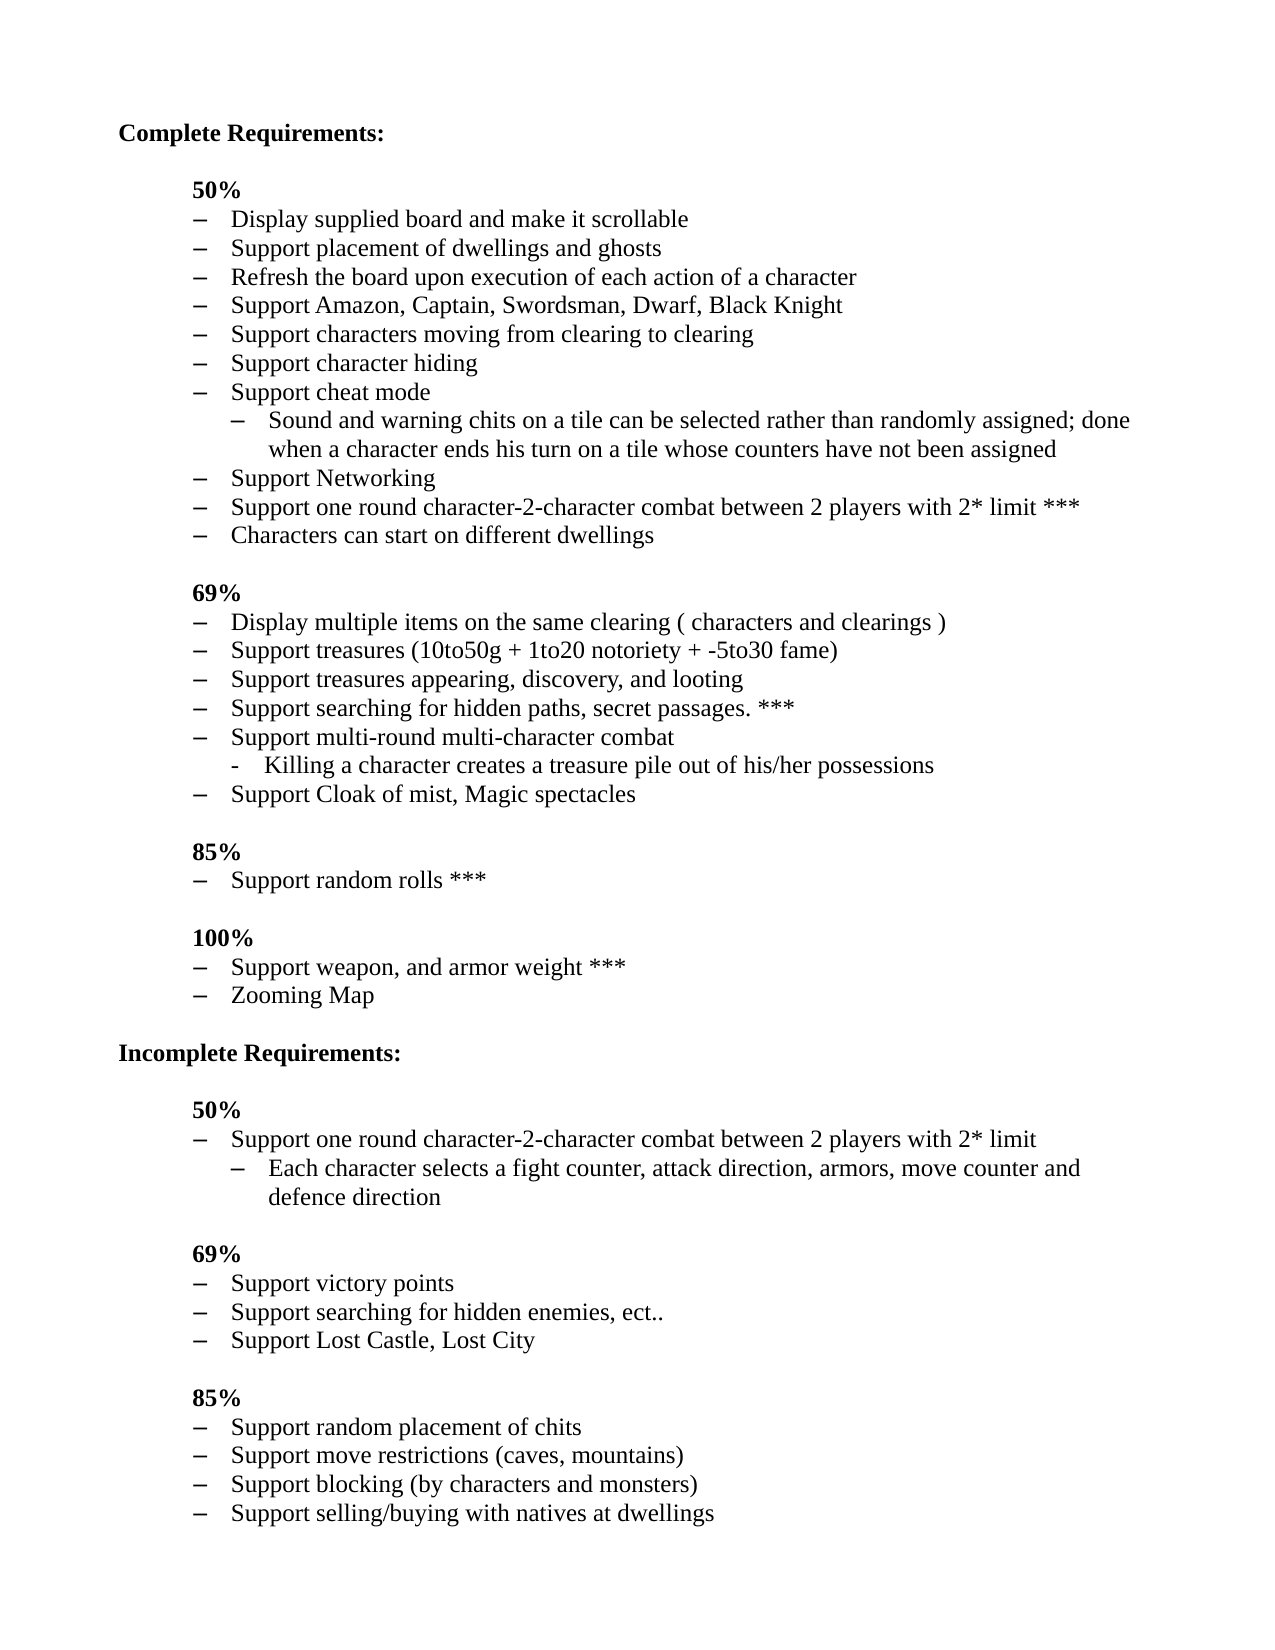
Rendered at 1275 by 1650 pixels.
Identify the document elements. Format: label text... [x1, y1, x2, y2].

list Display multiple items on the same clearing ( characters and clearings ) [193, 607, 1157, 636]
list Support placement of dwellings and ghosts [193, 233, 1157, 262]
list Support move restrictions (caves, mountains) [193, 1441, 1157, 1469]
list Support one round character-2-character combat between 2 players with 2* limit *** [193, 492, 1157, 521]
list Refresh the board upon execution of each action of a character [193, 262, 1157, 291]
list Support one round character-2-character combat between 2 players with 2* limit [193, 1124, 1157, 1153]
text 69% [118, 578, 1157, 607]
list Support random placement of chits [193, 1412, 1157, 1441]
list Support searching for hidden enemies, ect.. [193, 1297, 1157, 1326]
text 50% [118, 176, 1157, 204]
list Characters can start on different dwellings [193, 521, 1157, 549]
list Support character hiding [193, 348, 1157, 377]
list Zooming Map [193, 981, 1157, 1009]
list Support searching for hidden paths, secret passages. *** [193, 693, 1157, 722]
list - Killing a character creates a treasure pile out of his/her possessions [193, 751, 1157, 779]
list Support blocking (by characters and monsters) [193, 1469, 1157, 1498]
list Support Amazon, Captain, Swordsman, Dwarf, Black Knight [193, 291, 1157, 319]
list Support Networking [193, 463, 1157, 492]
list Support Cloak of mist, Magic spectacles [193, 779, 1157, 808]
list Display supplied board and make it scrollable [193, 204, 1157, 233]
list Support treasures (10to50g + 1to20 notoriety + -5to30 fame) [193, 636, 1157, 664]
text 69% [118, 1239, 1157, 1268]
text Incomplete Requirements: [118, 1038, 1157, 1067]
text 100% [118, 923, 1157, 952]
list Support characters moving from clearing to clearing [193, 319, 1157, 348]
list Support multi-round multi-character combat [193, 722, 1157, 751]
list Support selling/buying with natives at dwellings [193, 1498, 1157, 1527]
list Support cheat mode [193, 377, 1157, 406]
list Support treasures appearing, discovery, and looting [193, 664, 1157, 693]
list Support random rolls *** [193, 866, 1157, 894]
list Support victory points [193, 1268, 1157, 1297]
list Each character selects a fight counter, attack direction, armors, move counter and defence direction [231, 1153, 1157, 1211]
list Support weapon, and armor weight *** [193, 952, 1157, 981]
text Complete Requirements: [118, 118, 1157, 147]
text 50% [118, 1096, 1157, 1124]
list Support Lost Castle, Lost City [193, 1326, 1157, 1354]
text 85% [118, 837, 1157, 866]
text 85% [118, 1383, 1157, 1412]
list Sound and warning chits on a tile can be selected rather than randomly assigned; done when a character ends his turn on a tile whose counters have not been assigned [231, 406, 1157, 463]
